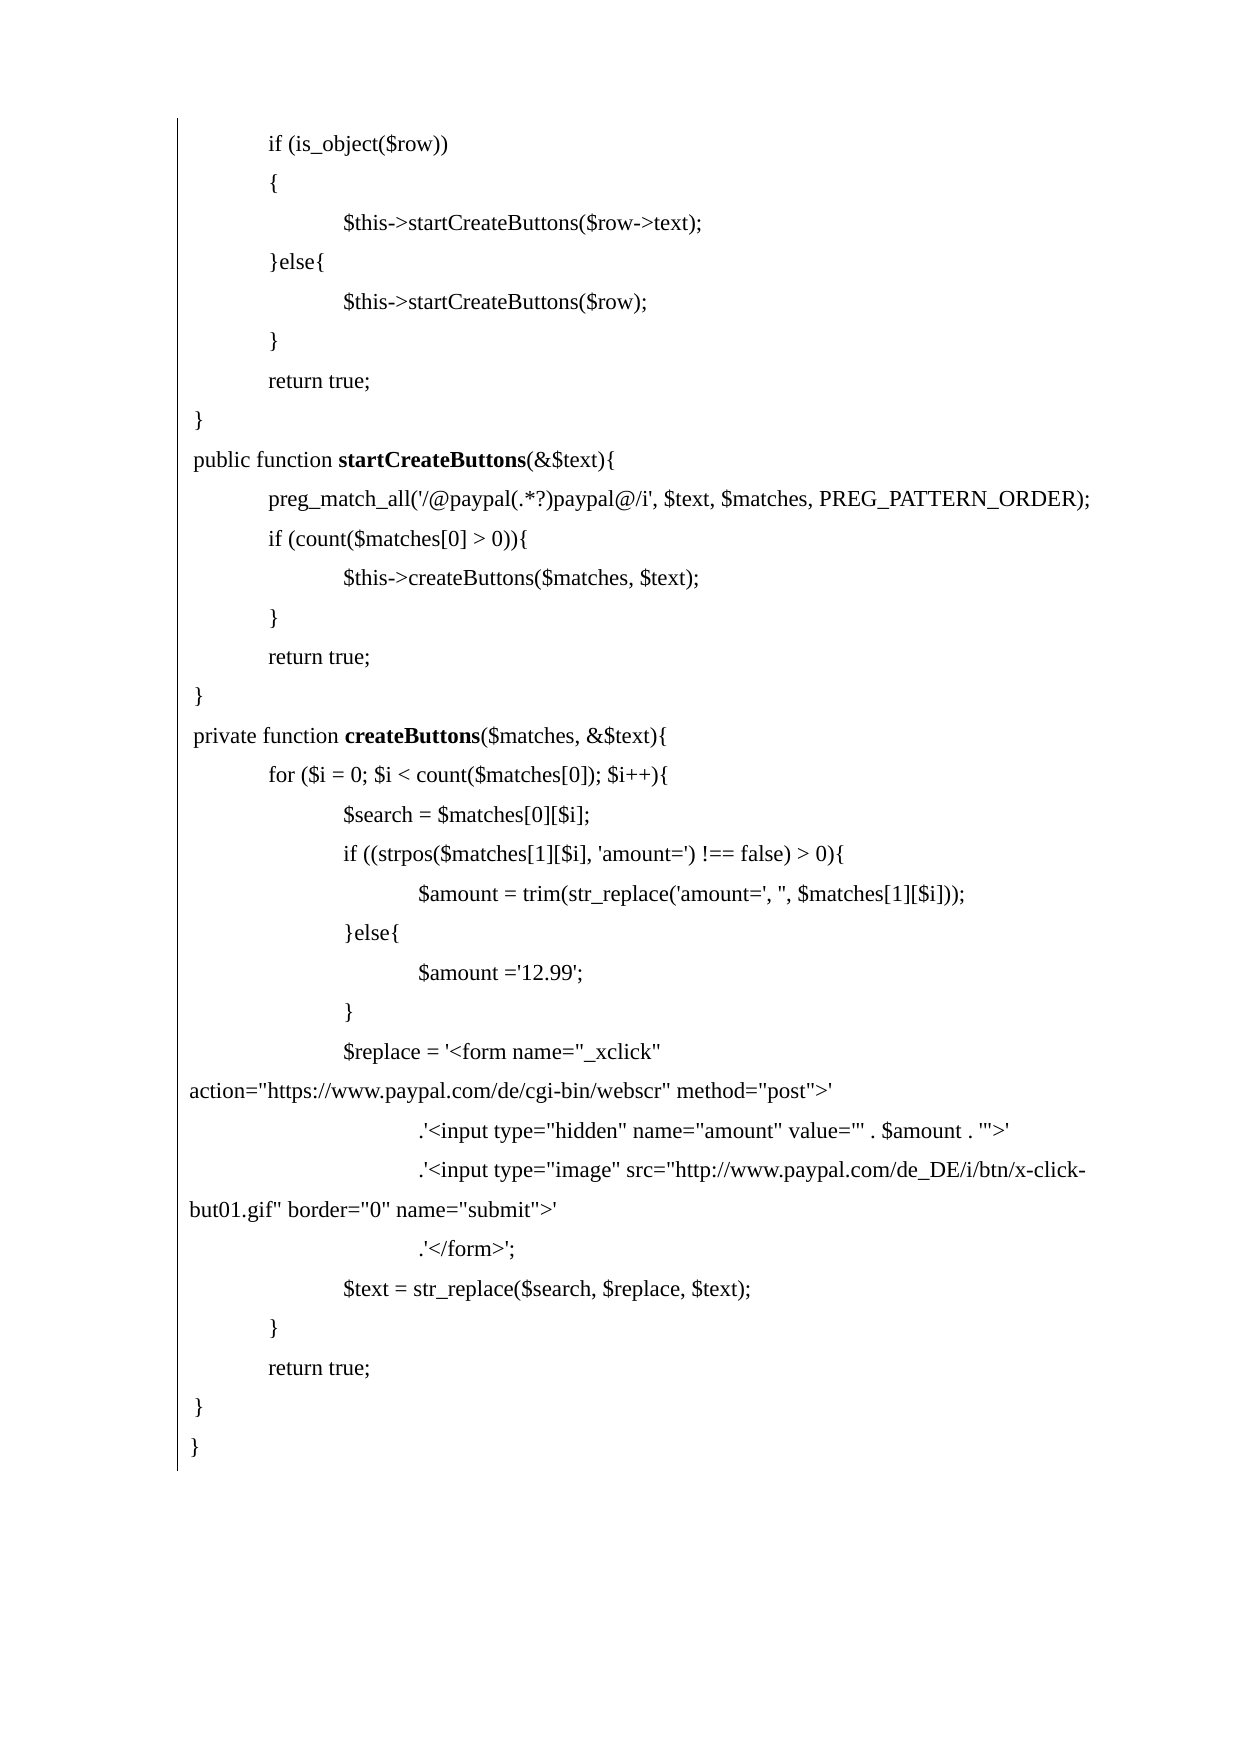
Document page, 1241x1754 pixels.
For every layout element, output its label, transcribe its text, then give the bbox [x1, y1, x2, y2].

text if (is_object($row)) { $this->startCreateButtons($row->text); }else{ $this->startCreateButtons($row); } return true; } public function startCreateButtons(&$text){ preg_match_all('/@paypal(.*?)paypal@/i', $text, $matches, PREG_PATTERN_ORDER); if (count($matches[0] > 0)){ $this->createButtons($matches, $text); } return true; } private function createButtons($matches, &$text){ for ($i = 0; $i < count($matches[0]); $i++){ $search = $matches[0][$i]; if ((strpos($matches[1][$i], 'amount=') !== false) > 0){ $amount = trim(str_replace('amount=', '', $matches[1][$i])); }else{ $amount ='12.99'; } $replace = '<form name="_xclick" action="https://www.paypal.com/de/cgi-bin/webscr" method="post">' .'<input type="hidden" name="amount" value="' . $amount . '">' .'<input type="image" src="http://www.paypal.com/de_DE/i/btn/x-click-but01.gif" border="0" name="submit">' .'</form>'; $text = str_replace($search, $replace, $text); } return true; } } [178, 118, 1122, 1471]
